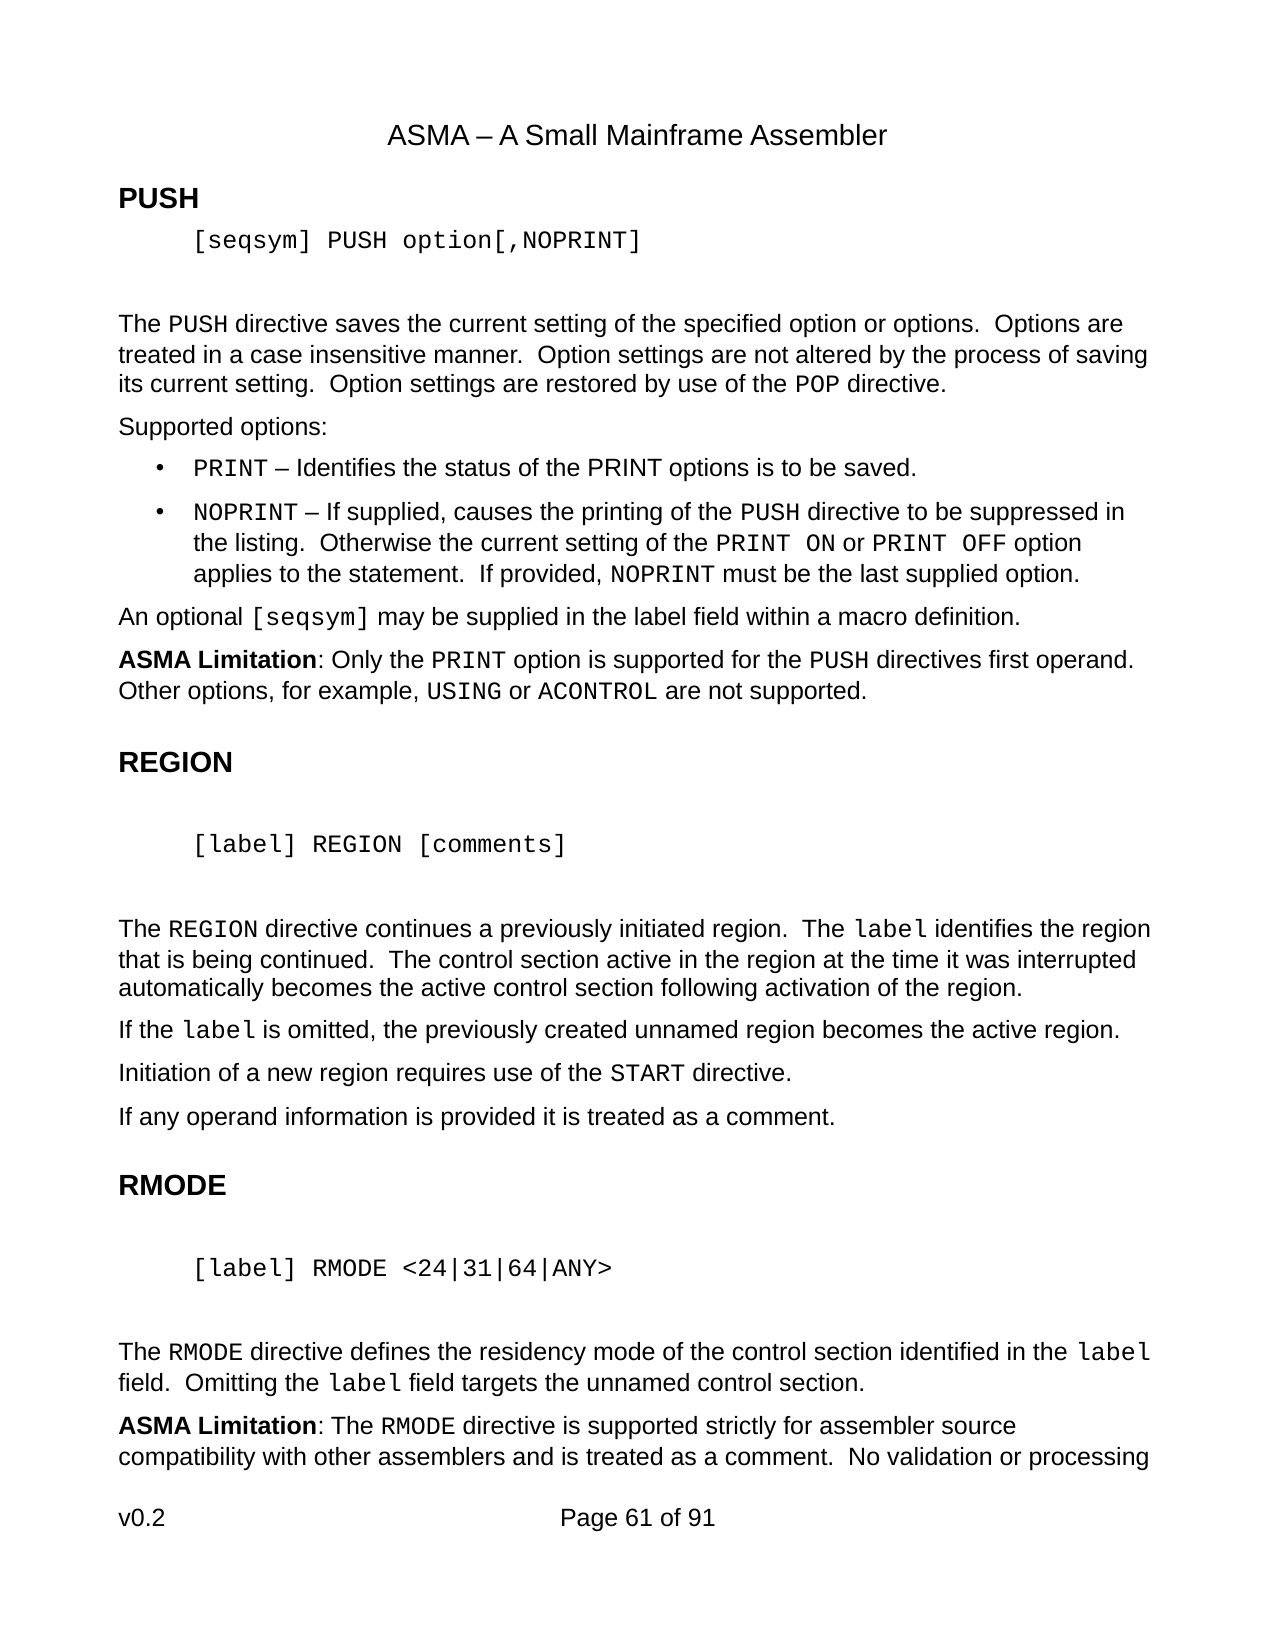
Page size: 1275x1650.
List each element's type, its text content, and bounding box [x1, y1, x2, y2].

text ASMA Limitation: Only the PRINT option is supported for the PUSH directives first operand. Other options, for example, USING or ACONTROL are not supported. [118, 645, 1157, 707]
text [label] RMODE <24|31|64|ANY> [192, 1255, 1157, 1283]
text If any operand information is provided it is treated as a comment. [118, 1102, 1157, 1130]
list PRINT – Identifies the status of the PRINT options is to be saved. [156, 453, 1157, 484]
subtitle RMODE [118, 1168, 1157, 1201]
text [seqsym] PUSH option[,NOPRINT] [192, 227, 1157, 256]
subtitle PUSH [118, 181, 1157, 215]
text If the label is omitted, the previously created unnamed region becomes the active region. [118, 1015, 1157, 1046]
text Initiation of a new region requires use of the START directive. [118, 1058, 1157, 1089]
text An optional [seqsym] may be supplied in the label field within a macro definition. [118, 602, 1157, 633]
list NOPRINT – If supplied, causes the printing of the PUSH directive to be suppressed in the listing. Otherwise the current setting of the PRINT ON or PRINT OFF option applies to the statement. If provided, NOPRINT must be the last supplied option. [156, 497, 1157, 589]
text ASMA Limitation: The RMODE directive is supported strictly for assembler source compatibility with other assemblers and is treated as a comment. No validation or processing [118, 1411, 1157, 1471]
subtitle REGION [118, 745, 1157, 778]
text The REGION directive continues a previously initiated region. The label identifies the region that is being continued. The control section active in the region at the time it was interrupted automatically becomes the active control section following activation of the region. [118, 914, 1157, 1002]
text The RMODE directive defines the residency mode of the control section identified in the label field. Omitting the label field targets the unnamed control section. [118, 1337, 1157, 1399]
text [label] REGION [comments] [192, 832, 1157, 860]
text The PUSH directive saves the current setting of the specified option or options. Options are treated in a case insensitive manner. Option settings are not altered by the process of saving its current setting. Option settings are restored by use of the POP directive. [118, 309, 1157, 399]
text Supported options: [118, 412, 1157, 441]
